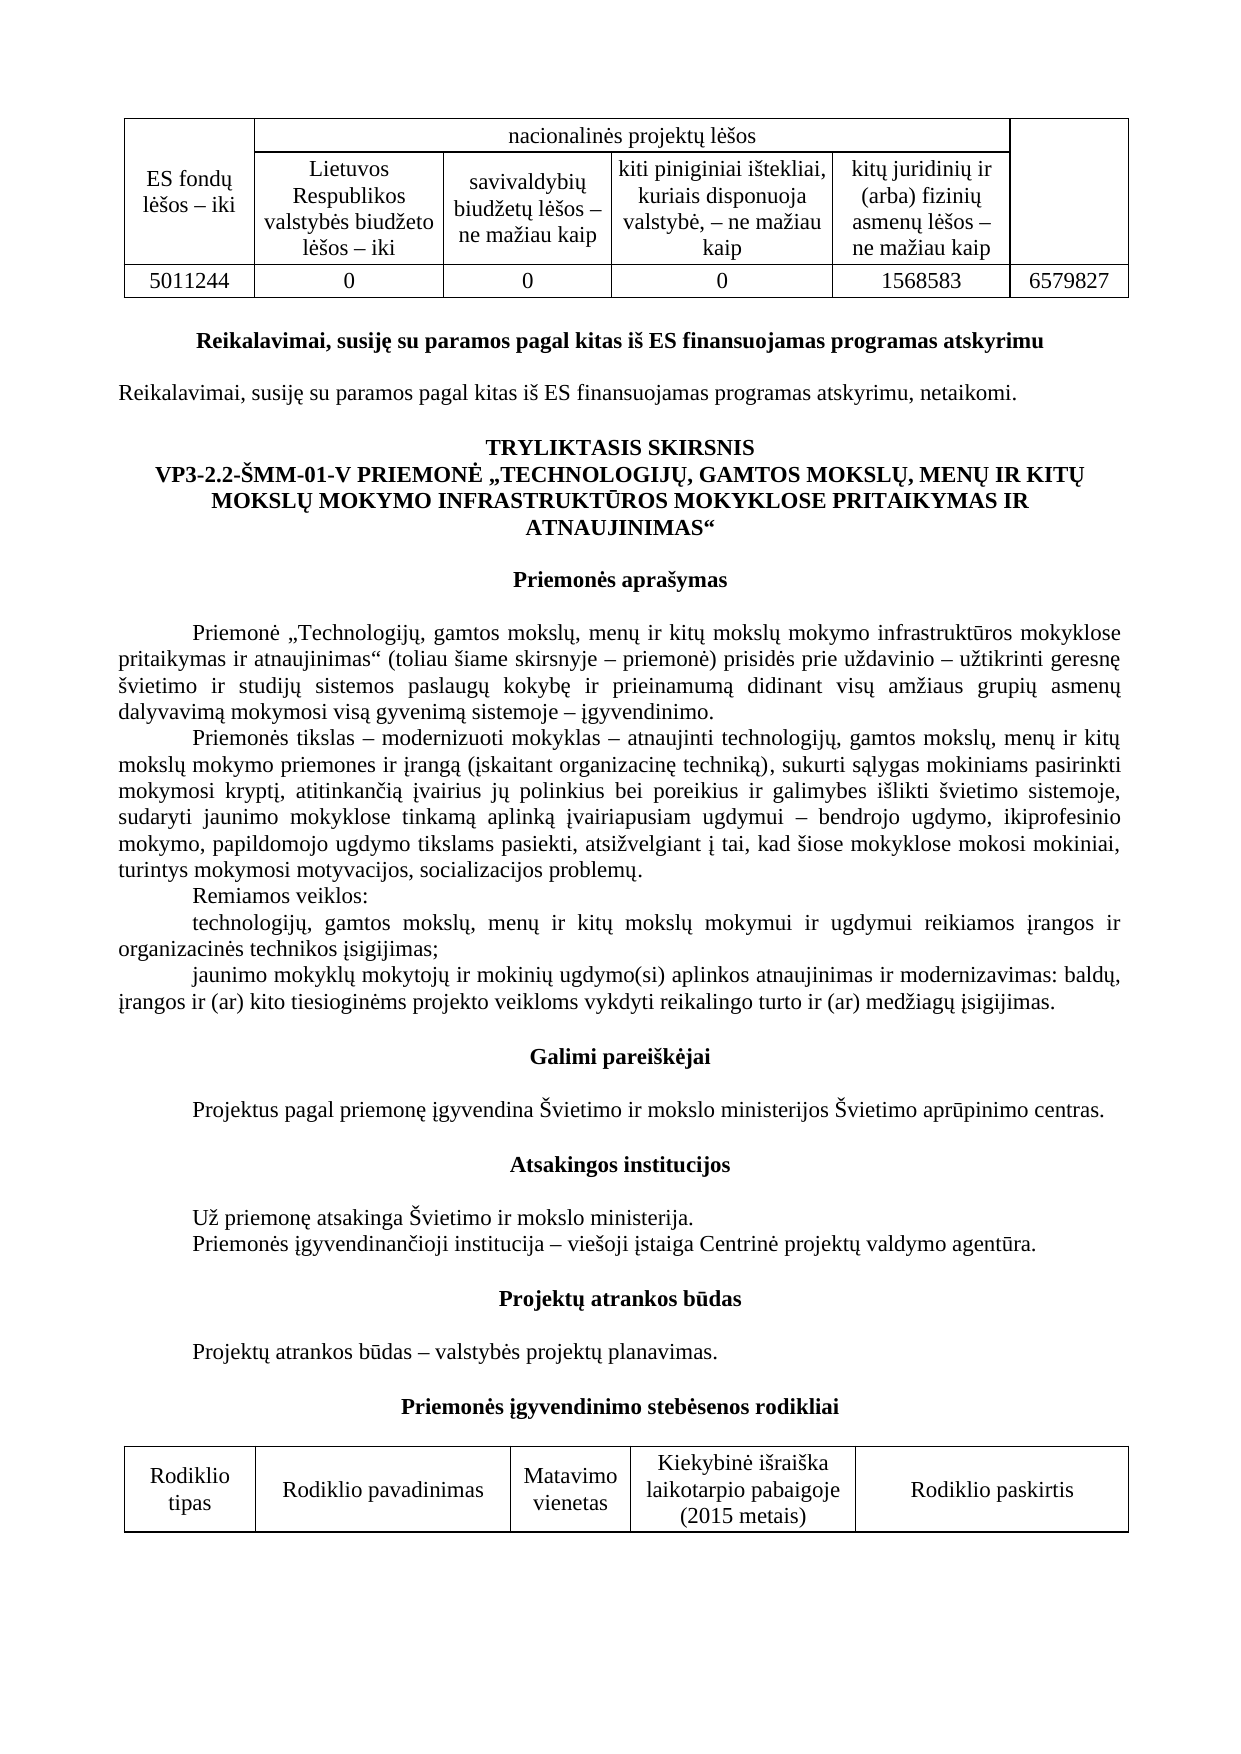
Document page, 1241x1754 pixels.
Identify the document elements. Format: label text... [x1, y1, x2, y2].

text Projektų atrankos būdas [118, 1285, 1122, 1311]
table_cell nacionalinės projektų lėšos [255, 119, 1009, 151]
text Priemonės aprašymas [118, 566, 1122, 593]
table_cell 0 [444, 265, 611, 297]
table_cell Lietuvos Respublikos valstybės biudžeto lėšos – iki [255, 153, 443, 264]
table_header Rodiklio pavadinimas [256, 1447, 510, 1531]
table_cell 6579827 [1011, 265, 1128, 297]
table_cell kiti piniginiai ištekliai, kuriais disponuoja valstybė, – ne mažiau kaip [612, 153, 832, 264]
text Priemonės įgyvendinimo stebėsenos rodikliai [118, 1393, 1122, 1419]
text Priemonės įgyvendinančioji institucija – viešoji įstaiga Centrinė projektų valdymo agentūra. [118, 1230, 1122, 1256]
table_cell ES fondų lėšos – iki [125, 119, 254, 264]
text TRYLIKTASIS SKIRSNIS [118, 434, 1122, 461]
text Reikalavimai, susiję su paramos pagal kitas iš ES finansuojamas programas atskyrimu, netaikomi. [118, 379, 1122, 406]
text Už priemonę atsakinga Švietimo ir mokslo ministerija. [118, 1203, 1122, 1230]
text Reikalavimai, susiję su paramos pagal kitas iš ES finansuojamas programas atskyrimu [118, 327, 1122, 353]
text jaunimo mokyklų mokytojų ir mokinių ugdymo(si) aplinkos atnaujinimas ir modernizavimas: baldų, įrangos ir (ar) kito tiesioginėms projekto veikloms vykdyti reikalingo turto ir (ar) medžiagų įsigijimas. [118, 962, 1122, 1014]
table_header Kiekybinė išraiška laikotarpio pabaigoje (2015 metais) [631, 1447, 855, 1531]
table_cell 0 [255, 265, 443, 297]
text Projektus pagal priemonę įgyvendina Švietimo ir mokslo ministerijos Švietimo aprūpinimo centras. [118, 1096, 1122, 1122]
table_header Rodiklio paskirtis [856, 1447, 1128, 1531]
table_cell kitų juridinių ir (arba) fizinių asmenų lėšos – ne mažiau kaip [833, 153, 1009, 264]
text technologijų, gamtos mokslų, menų ir kitų mokslų mokymui ir ugdymui reikiamos įrangos ir organizacinės technikos įsigijimas; [118, 909, 1122, 962]
table_cell 0 [612, 265, 832, 297]
text Priemonės tikslas – modernizuoti mokyklas – atnaujinti technologijų, gamtos mokslų, menų ir kitų mokslų mokymo priemones ir įrangą (įskaitant organizacinę techniką), sukurti sąlygas mokiniams pasirinkti mokymosi kryptį, atitinkančią įvairius jų polinkius bei poreikius ir galimybes išlikti švietimo sistemoje, sudaryti jaunimo mokyklose tinkamą aplinką įvairiapusiam ugdymui – bendrojo ugdymo, ikiprofesinio mokymo, papildomojo ugdymo tikslams pasiekti, atsižvelgiant į tai, kad šiose mokyklose mokosi mokiniai, turintys mokymosi motyvacijos, socializacijos problemų. [118, 724, 1122, 882]
text Atsakingos institucijos [118, 1151, 1122, 1177]
text Galimi pareiškėjai [118, 1043, 1122, 1069]
text Projektų atrankos būdas – valstybės projektų planavimas. [118, 1338, 1122, 1364]
text Remiamos veiklos: [118, 882, 1122, 909]
table_cell 1568583 [833, 265, 1009, 297]
text VP3-2.2-ŠMM-01-V priemonė „Technologijų, gamtos mokslų, menų IR KITŲ MOKSLŲ mokymo infrastruktūros mokyklose pritaikymas ir atnaujinimas“ [118, 461, 1122, 540]
table_header Matavimo vienetas [511, 1447, 630, 1531]
table_cell savivaldybių biudžetų lėšos – ne mažiau kaip [444, 153, 611, 264]
table_header [1011, 119, 1128, 264]
table_cell 5011244 [125, 265, 254, 297]
table_header Rodiklio tipas [125, 1447, 255, 1531]
text Priemonė „Technologijų, gamtos mokslų, menų ir kitų mokslų mokymo infrastruktūros mokyklose pritaikymas ir atnaujinimas“ (toliau šiame skirsnyje – priemonė) prisidės prie uždavinio – užtikrinti geresnę švietimo ir studijų sistemos paslaugų kokybę ir prieinamumą didinant visų amžiaus grupių asmenų dalyvavimą mokymosi visą gyvenimą sistemoje – įgyvendinimo. [118, 619, 1122, 724]
